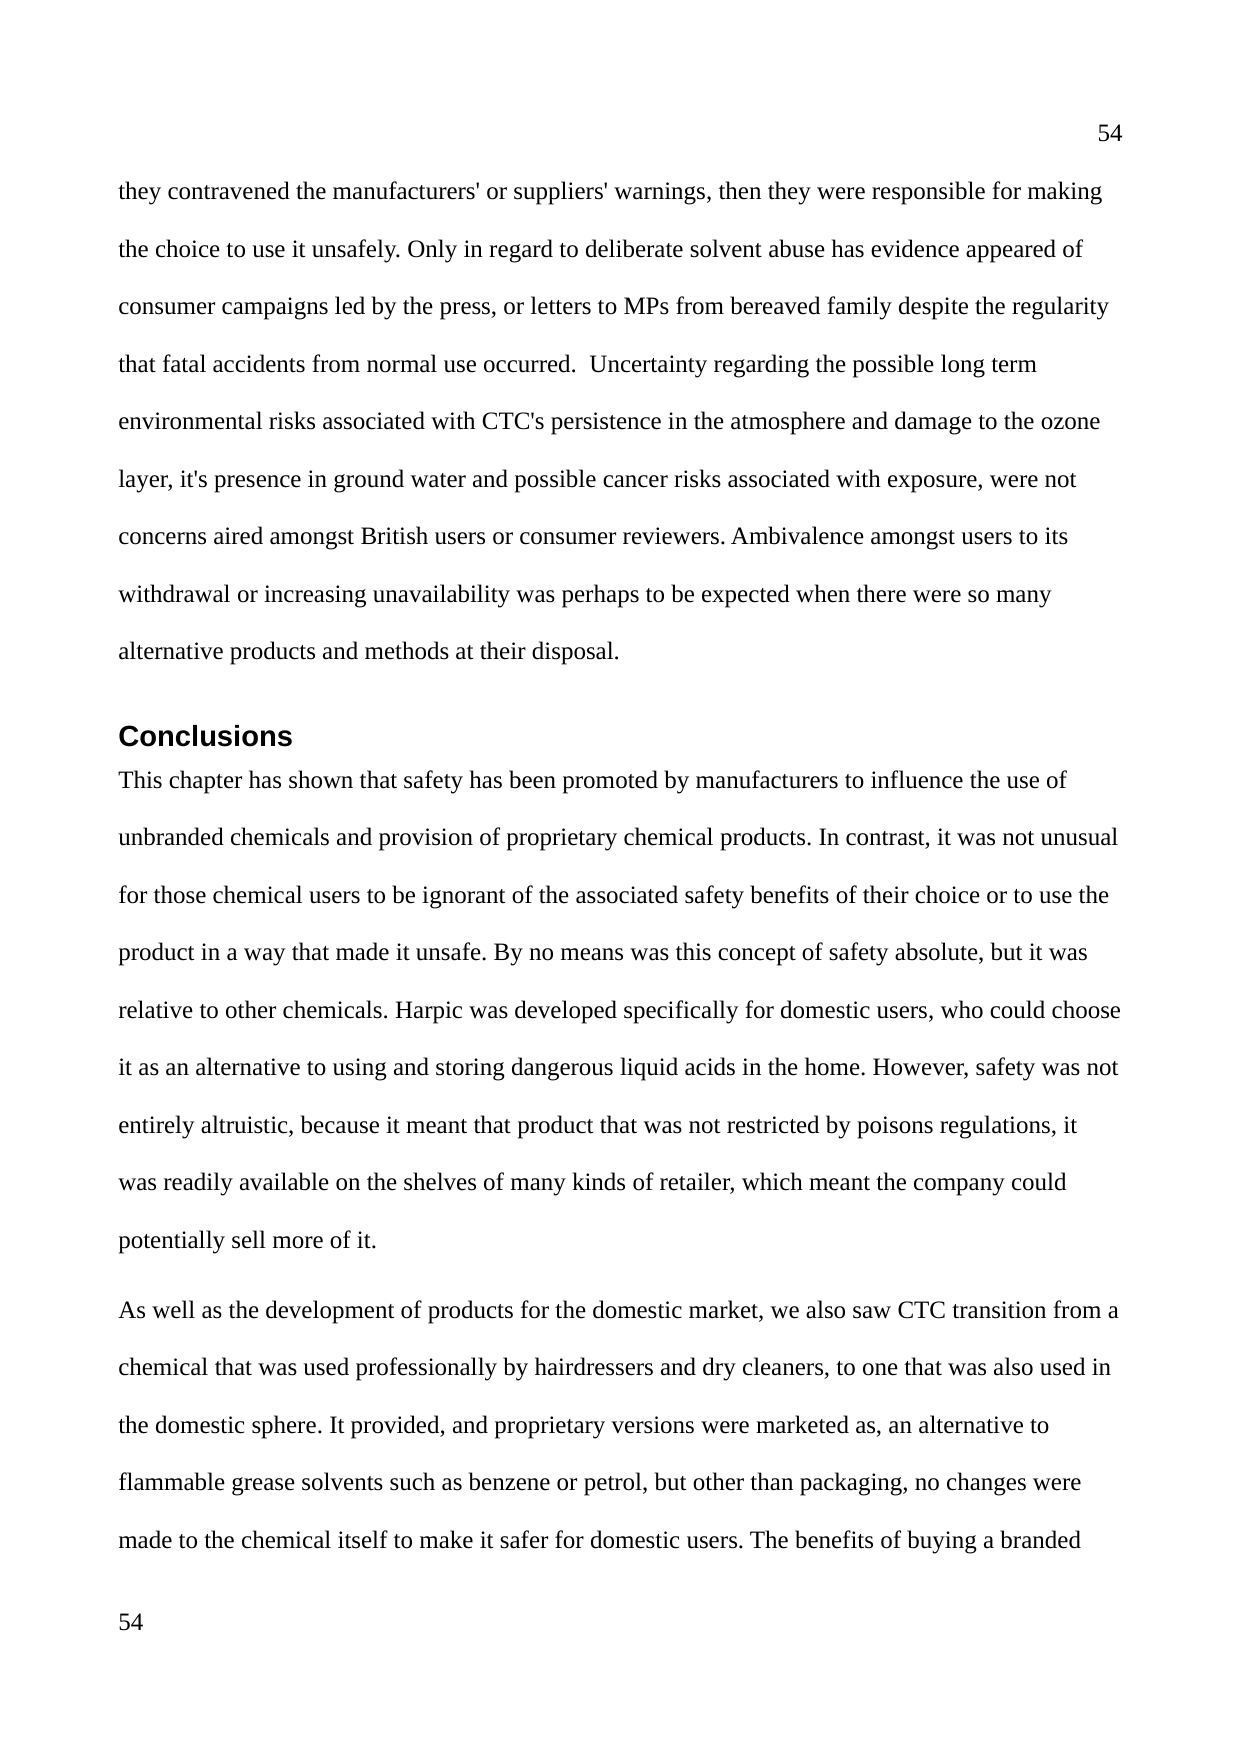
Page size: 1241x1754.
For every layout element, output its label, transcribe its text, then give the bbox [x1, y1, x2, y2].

text they contravened the manufacturers' or suppliers' warnings, then they were responsible for making the choice to use it unsafely. Only in regard to deliberate solvent abuse has evidence appeared of consumer campaigns led by the press, or letters to MPs from bereaved family despite the regularity that fatal accidents from normal use occurred. Uncertainty regarding the possible long term environmental risks associated with CTC's persistence in the atmosphere and damage to the ozone layer, it's presence in ground water and possible cancer risks associated with exposure, were not concerns aired amongst British users or consumer reviewers. Ambivalence amongst users to its withdrawal or increasing unavailability was perhaps to be expected when there were so many alternative products and methods at their disposal. [118, 176, 1122, 665]
subtitle Conclusions [118, 719, 1122, 752]
text This chapter has shown that safety has been promoted by manufacturers to influence the use of unbranded chemicals and provision of proprietary chemical products. In contrast, it was not unusual for those chemical users to be ignorant of the associated safety benefits of their choice or to use the product in a way that made it unsafe. By no means was this concept of safety absolute, but it was relative to other chemicals. Harpic was developed specifically for domestic users, who could choose it as an alternative to using and storing dangerous liquid acids in the home. However, safety was not entirely altruistic, because it meant that product that was not restricted by poisons regulations, it was readily available on the shelves of many kinds of retailer, which meant the company could potentially sell more of it. [118, 765, 1122, 1254]
text As well as the development of products for the domestic market, we also saw CTC transition from a chemical that was used professionally by hairdressers and dry cleaners, to one that was also used in the domestic sphere. It provided, and proprietary versions were marketed as, an alternative to flammable grease solvents such as benzene or petrol, but other than packaging, no changes were made to the chemical itself to make it safer for domestic users. The benefits of buying a branded [118, 1295, 1122, 1554]
